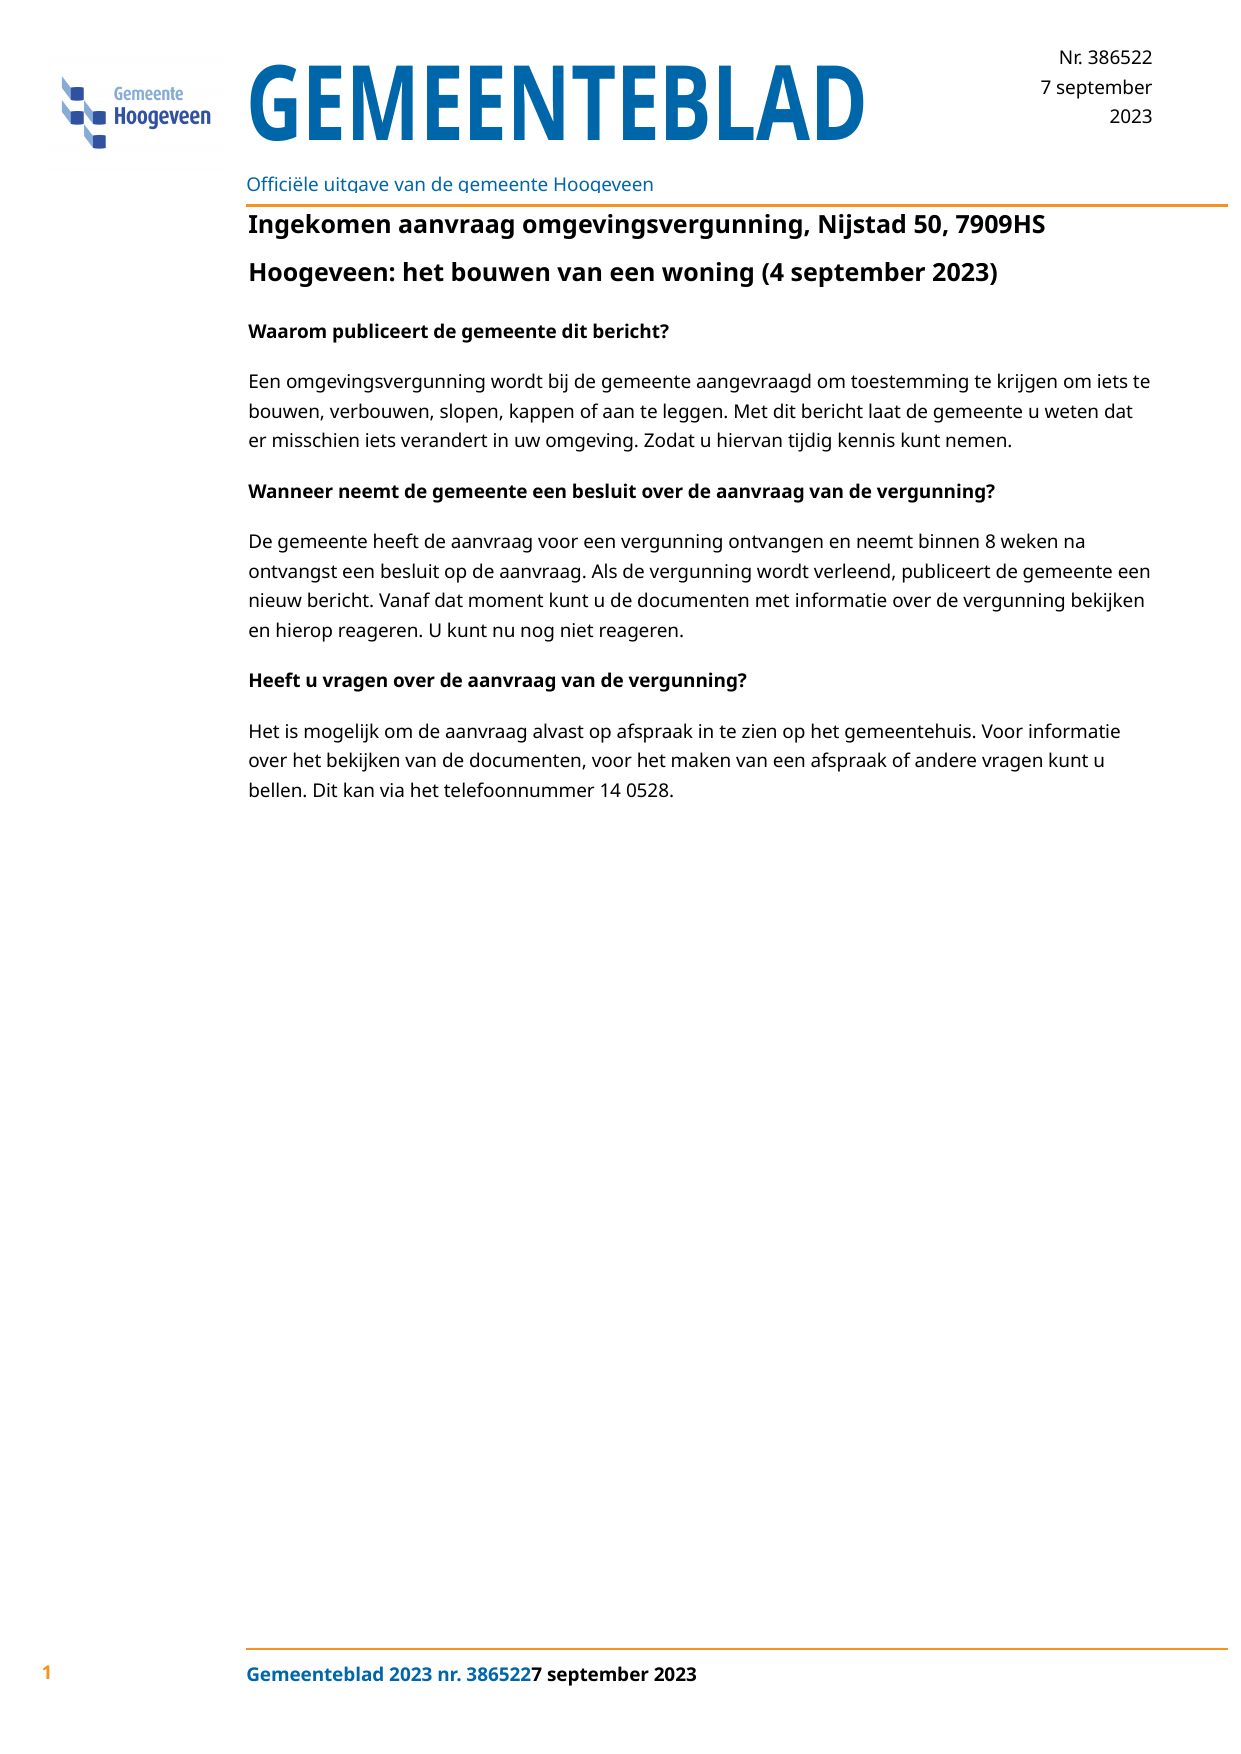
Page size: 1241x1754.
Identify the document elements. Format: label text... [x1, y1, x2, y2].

text Ingekomen aanvraag omgevingsvergunning, Nijstad 50, 7909HS Hoogeveen: het bouwen van een woning (4 september 2023) [248, 207, 1152, 288]
picture [41, 47, 231, 172]
text De gemeente heeft de aanvraag voor een vergunning ontvangen en neemt binnen 8 weken na ontvangst een besluit op de aanvraag. Als de vergunning wordt verleend, publiceert de gemeente een nieuw bericht. Vanaf dat moment kunt u de documenten met informatie over de vergunning bekijken en hierop reageren. U kunt nu nog niet reageren. [248, 528, 1152, 643]
text Wanneer neemt de gemeente een besluit over de aanvraag van de vergunning? [248, 478, 1152, 504]
text Een omgevingsvergunning wordt bij de gemeente aangevraagd om toestemming te krijgen om iets te bouwen, verbouwen, slopen, kappen of aan te leggen. Met dit bericht laat de gemeente u weten dat er misschien iets verandert in uw omgeving. Zodat u hiervan tijdig kennis kunt nemen. [248, 368, 1152, 453]
text Heeft u vragen over de aanvraag van de vergunning? [248, 667, 1152, 693]
text Het is mogelijk om de aanvraag alvast op afspraak in te zien op het gemeentehuis. Voor informatie over het bekijken van de documenten, voor het maken van een afspraak of andere vragen kunt u bellen. Dit kan via het telefoonnummer 14 0528. [248, 718, 1152, 803]
text Waarom publiceert de gemeente dit bericht? [248, 318, 1152, 344]
